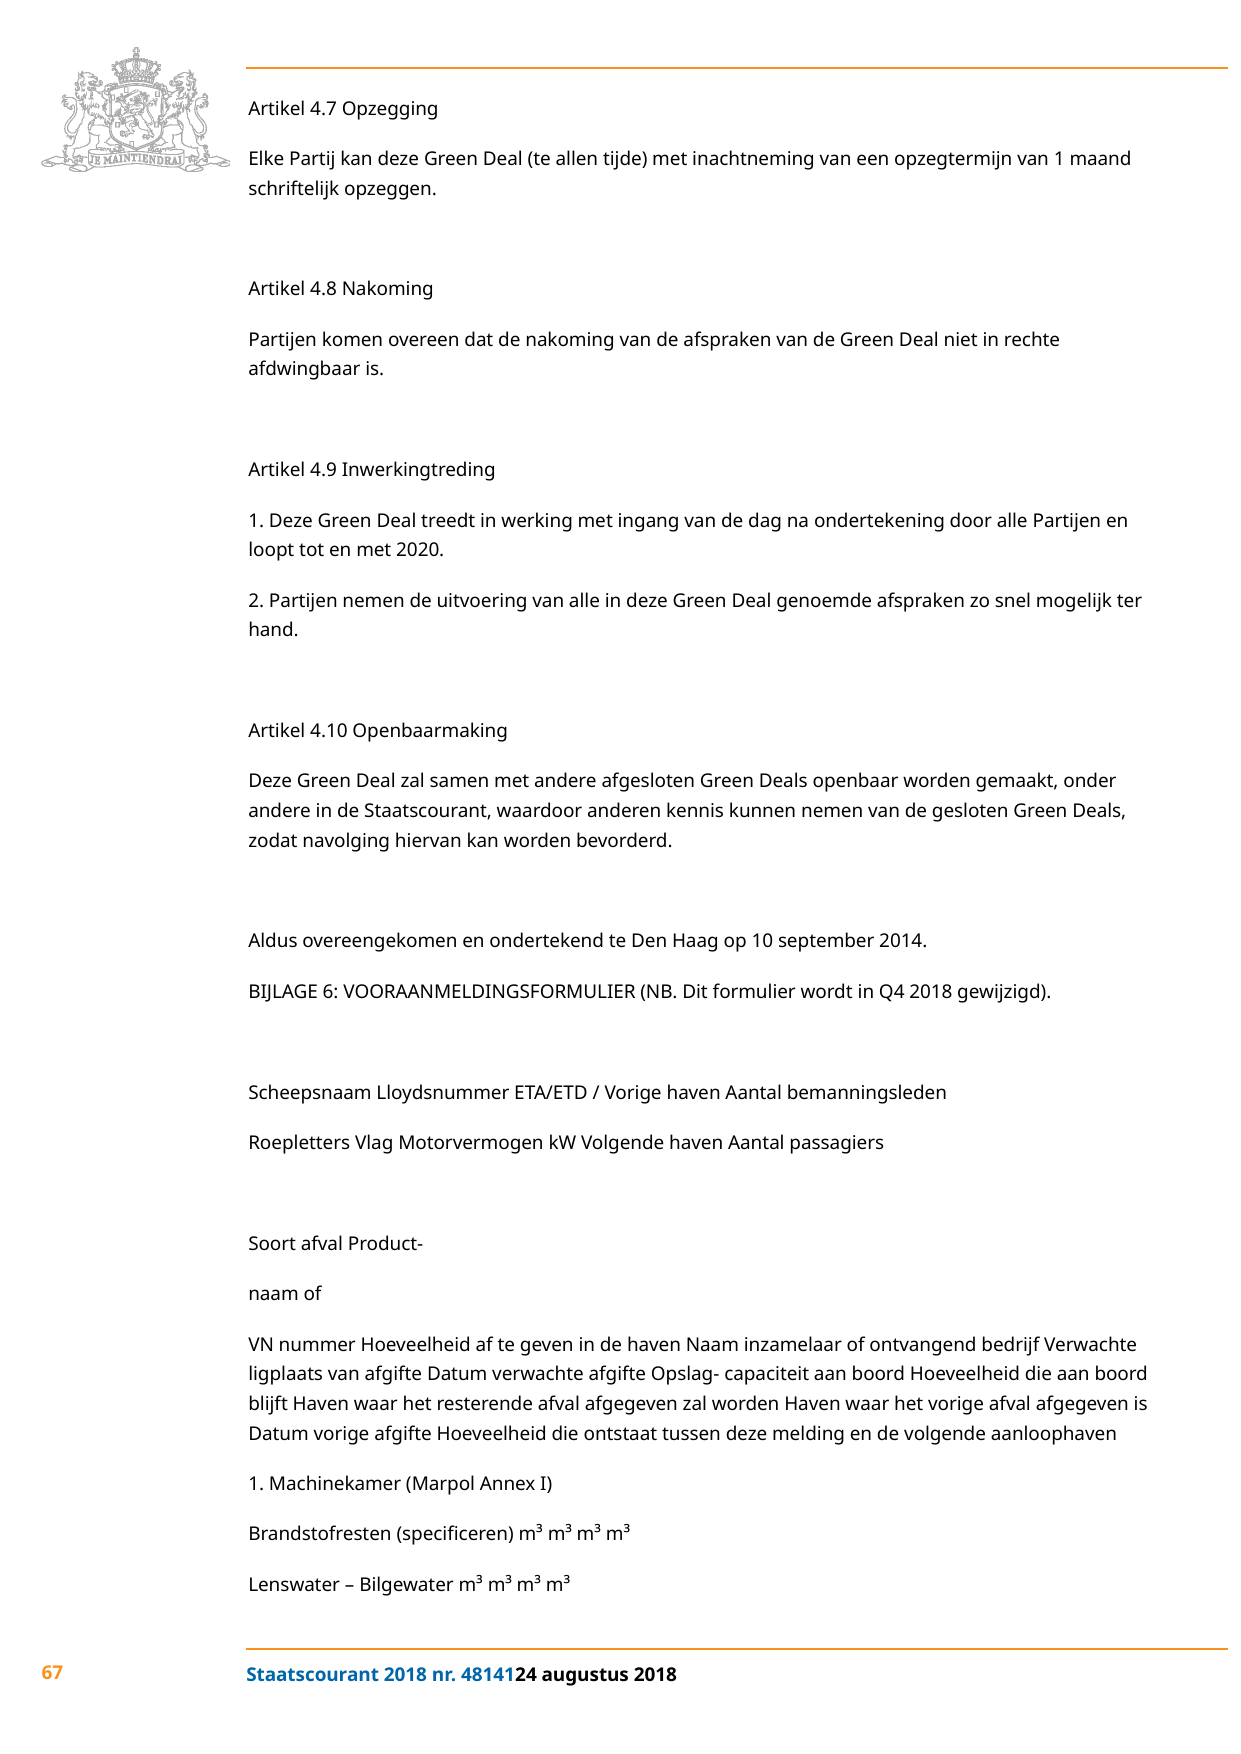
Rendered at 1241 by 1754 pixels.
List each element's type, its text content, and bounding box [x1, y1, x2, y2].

text Artikel 4.7 Opzegging [248, 95, 1152, 121]
text Partijen komen overeen dat de nakoming van de afspraken van de Green Deal niet in rechte afdwingbaar is. [248, 326, 1152, 381]
text 1. Deze Green Deal treedt in werking met ingang van de dag na ondertekening door alle Partijen en loopt tot en met 2020. [248, 507, 1152, 562]
text Artikel 4.9 Inwerkingtreding [248, 456, 1152, 482]
text 1. Machinekamer (Marpol Annex I) [248, 1470, 1152, 1496]
text Brandstofresten (specificeren) m³ m³ m³ m³ [248, 1521, 1152, 1546]
text VN nummer Hoeveelheid af te geven in de haven Naam inzamelaar of ontvangend bedrijf Verwachte ligplaats van afgifte Datum verwachte afgifte Opslag- capaciteit aan boord Hoeveelheid die aan boord blijft Haven waar het resterende afval afgegeven zal worden Haven waar het vorige afval afgegeven is Datum vorige afgifte Hoeveelheid die ontstaat tussen deze melding en de volgende aanloophaven [248, 1331, 1152, 1446]
text Artikel 4.10 Openbaarmaking [248, 717, 1152, 743]
text Deze Green Deal zal samen met andere afgesloten Green Deals openbaar worden gemaakt, onder andere in de Staatscourant, waardoor anderen kennis kunnen nemen van de gesloten Green Deals, zodat navolging hiervan kan worden bevorderd. [248, 768, 1152, 853]
picture [41, 47, 231, 172]
text 2. Partijen nemen de uitvoering van alle in deze Green Deal genoemde afspraken zo snel mogelijk ter hand. [248, 587, 1152, 642]
text naam of [248, 1281, 1152, 1306]
text Soort afval Product- [248, 1230, 1152, 1256]
text Scheepsnaam Lloydsnummer ETA/ETD / Vorige haven Aantal bemanningsleden [248, 1079, 1152, 1105]
text Artikel 4.8 Nakoming [248, 276, 1152, 301]
text Roepletters Vlag Motorvermogen kW Volgende haven Aantal passagiers [248, 1129, 1152, 1155]
text Lenswater – Bilgewater m³ m³ m³ m³ [248, 1571, 1152, 1597]
text BIJLAGE 6: VOORAANMELDINGSFORMULIER (NB. Dit formulier wordt in Q4 2018 gewijzigd). [248, 978, 1152, 1004]
text Aldus overeengekomen en ondertekend te Den Haag op 10 september 2014. [248, 928, 1152, 953]
text Elke Partij kan deze Green Deal (te allen tijde) met inachtneming van een opzegtermijn van 1 maand schriftelijk opzeggen. [248, 145, 1152, 201]
